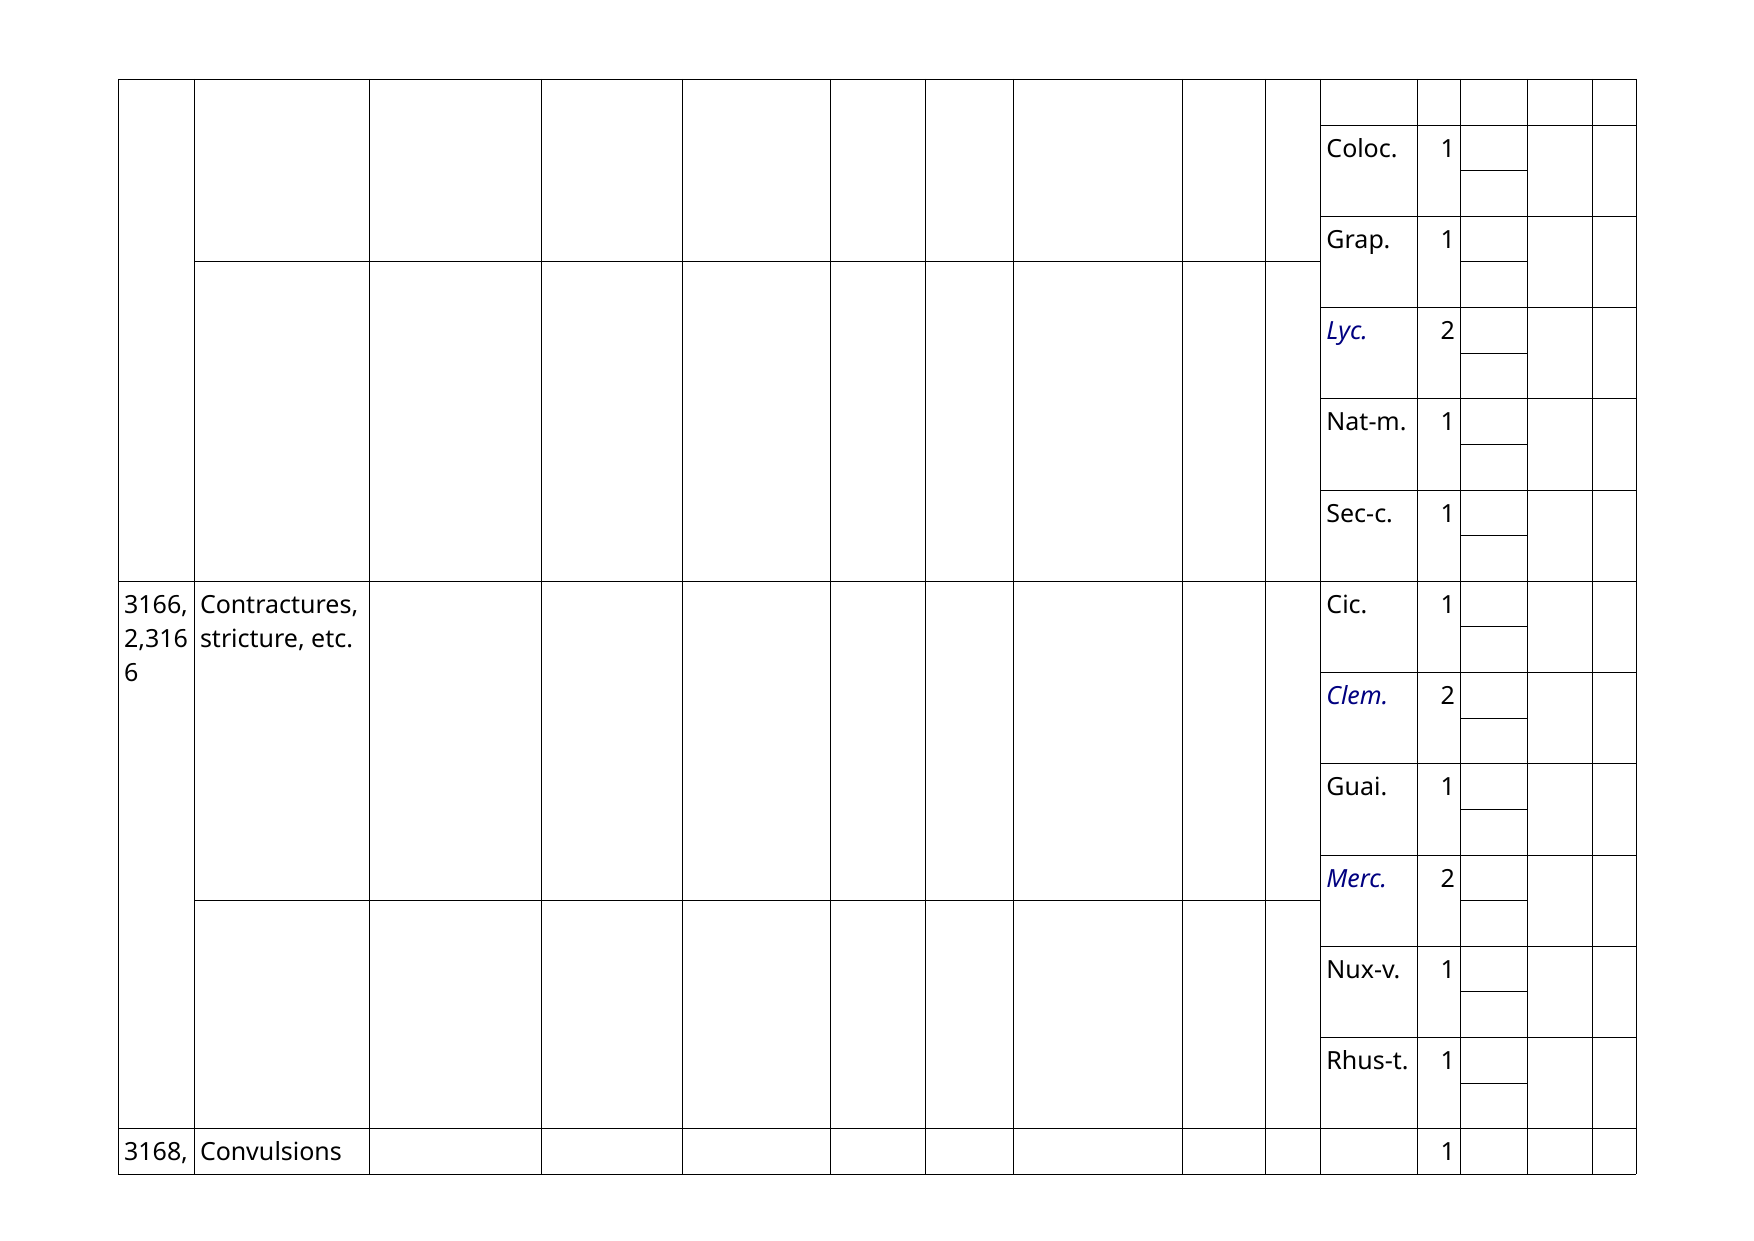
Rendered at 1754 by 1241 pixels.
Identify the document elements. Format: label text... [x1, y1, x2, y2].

table_cell [1321, 80, 1417, 124]
table_cell [195, 80, 369, 261]
table_cell [1461, 856, 1527, 900]
table_cell [1528, 1129, 1592, 1174]
table_cell [1321, 1129, 1417, 1174]
table_cell [1461, 992, 1527, 1037]
table_cell [1528, 217, 1592, 307]
table_cell [542, 262, 682, 581]
table_cell [1183, 582, 1265, 900]
table_cell [1461, 399, 1527, 444]
table_cell [195, 901, 369, 1128]
table_cell [1593, 1038, 1636, 1128]
table_cell [542, 1129, 682, 1174]
table_cell [1528, 126, 1592, 216]
table_cell [1266, 582, 1320, 900]
table_cell [1461, 536, 1527, 581]
table_cell [370, 582, 541, 900]
table_cell [1593, 80, 1636, 124]
table_cell [1461, 1084, 1527, 1128]
table_cell Cic. [1321, 582, 1417, 672]
table_cell [1528, 399, 1592, 489]
table_cell [926, 582, 1013, 900]
table_cell Guai. [1321, 764, 1417, 854]
table_cell [1593, 491, 1636, 581]
table_cell [1461, 1129, 1527, 1174]
table_cell [926, 262, 1013, 581]
table_cell [831, 262, 925, 581]
table_cell [1593, 856, 1636, 946]
table_cell [1528, 673, 1592, 763]
table_cell Contractures, stricture, etc. [195, 582, 369, 900]
table_cell [1528, 582, 1592, 672]
table_cell [831, 1129, 925, 1174]
table_cell 3166,2,3166 [119, 582, 194, 1128]
table_cell [195, 262, 369, 581]
table_cell Grap. [1321, 217, 1417, 307]
table_cell [1593, 582, 1636, 672]
table_cell 2 [1418, 856, 1460, 946]
table_cell [370, 80, 541, 261]
table_cell [1528, 491, 1592, 581]
table_cell Nux-v. [1321, 947, 1417, 1037]
table_cell 1 [1418, 491, 1460, 581]
table_cell [1266, 262, 1320, 581]
table_cell [831, 901, 925, 1128]
table_cell [683, 582, 830, 900]
table_cell [542, 901, 682, 1128]
table_cell [1266, 901, 1320, 1128]
table_cell [926, 1129, 1013, 1174]
table_cell [1528, 856, 1592, 946]
table_cell 1 [1418, 947, 1460, 1037]
table_cell [1461, 80, 1527, 124]
table_cell [1183, 1129, 1265, 1174]
table_cell [370, 1129, 541, 1174]
table_cell [1461, 354, 1527, 398]
table_cell [370, 901, 541, 1128]
table_cell [683, 1129, 830, 1174]
table_cell [370, 262, 541, 581]
table_cell [542, 582, 682, 900]
table_cell [1014, 262, 1182, 581]
table_cell [1593, 947, 1636, 1037]
table_cell [831, 582, 925, 900]
table_cell [1183, 901, 1265, 1128]
table_cell 2 [1418, 673, 1460, 763]
table_cell [1014, 901, 1182, 1128]
table_cell [1266, 1129, 1320, 1174]
table_cell [1528, 308, 1592, 398]
table_cell 1 [1418, 1038, 1460, 1128]
table_cell [1528, 1038, 1592, 1128]
table_cell [1183, 262, 1265, 581]
table_cell Merc. [1321, 856, 1417, 946]
table_cell [926, 901, 1013, 1128]
table_cell [1461, 491, 1527, 535]
table_cell [831, 80, 925, 261]
table_cell 2 [1418, 308, 1460, 398]
table_cell 1 [1418, 1129, 1460, 1174]
table_cell [1418, 80, 1460, 124]
table_cell [1593, 308, 1636, 398]
table_cell [1266, 80, 1320, 261]
table_cell [1593, 764, 1636, 854]
table_cell 1 [1418, 764, 1460, 854]
table_cell 1 [1418, 582, 1460, 672]
table_cell [1461, 673, 1527, 718]
table_cell [1014, 1129, 1182, 1174]
table_cell [1528, 80, 1592, 124]
table_cell Sec-c. [1321, 491, 1417, 581]
table_cell [1461, 764, 1527, 809]
table_cell [1593, 217, 1636, 307]
table_cell [1461, 171, 1527, 216]
table_cell [683, 262, 830, 581]
table_cell 1 [1418, 217, 1460, 307]
table_cell [1528, 764, 1592, 854]
table_cell [1461, 627, 1527, 672]
table_cell [1461, 810, 1527, 854]
table_cell [1461, 947, 1527, 991]
table_cell [1461, 126, 1527, 170]
table_cell [1461, 217, 1527, 261]
table_cell [683, 80, 830, 261]
table_cell [1528, 947, 1592, 1037]
table_cell Rhus-t. [1321, 1038, 1417, 1128]
table_cell [1593, 1129, 1636, 1174]
table_cell Lyc. [1321, 308, 1417, 398]
table_cell 1 [1418, 399, 1460, 489]
table_cell [1183, 80, 1265, 261]
table_cell [1593, 126, 1636, 216]
table_cell 3168, [119, 1129, 194, 1174]
table_cell [1461, 262, 1527, 307]
table_cell [1461, 582, 1527, 626]
table_cell [1014, 80, 1182, 261]
table_cell [926, 80, 1013, 261]
table_cell [1461, 308, 1527, 353]
table_cell [1593, 673, 1636, 763]
table_cell Nat-m. [1321, 399, 1417, 489]
table_cell [119, 80, 194, 581]
table_cell [1461, 719, 1527, 763]
table_cell 1 [1418, 126, 1460, 216]
table_cell Clem. [1321, 673, 1417, 763]
table_cell [1014, 582, 1182, 900]
table_cell [1461, 901, 1527, 946]
table_cell [542, 80, 682, 261]
table_cell [1593, 399, 1636, 489]
table_cell Coloc. [1321, 126, 1417, 216]
table_cell Convulsions [195, 1129, 369, 1174]
table_cell [1461, 445, 1527, 489]
table_cell [683, 901, 830, 1128]
table_cell [1461, 1038, 1527, 1083]
